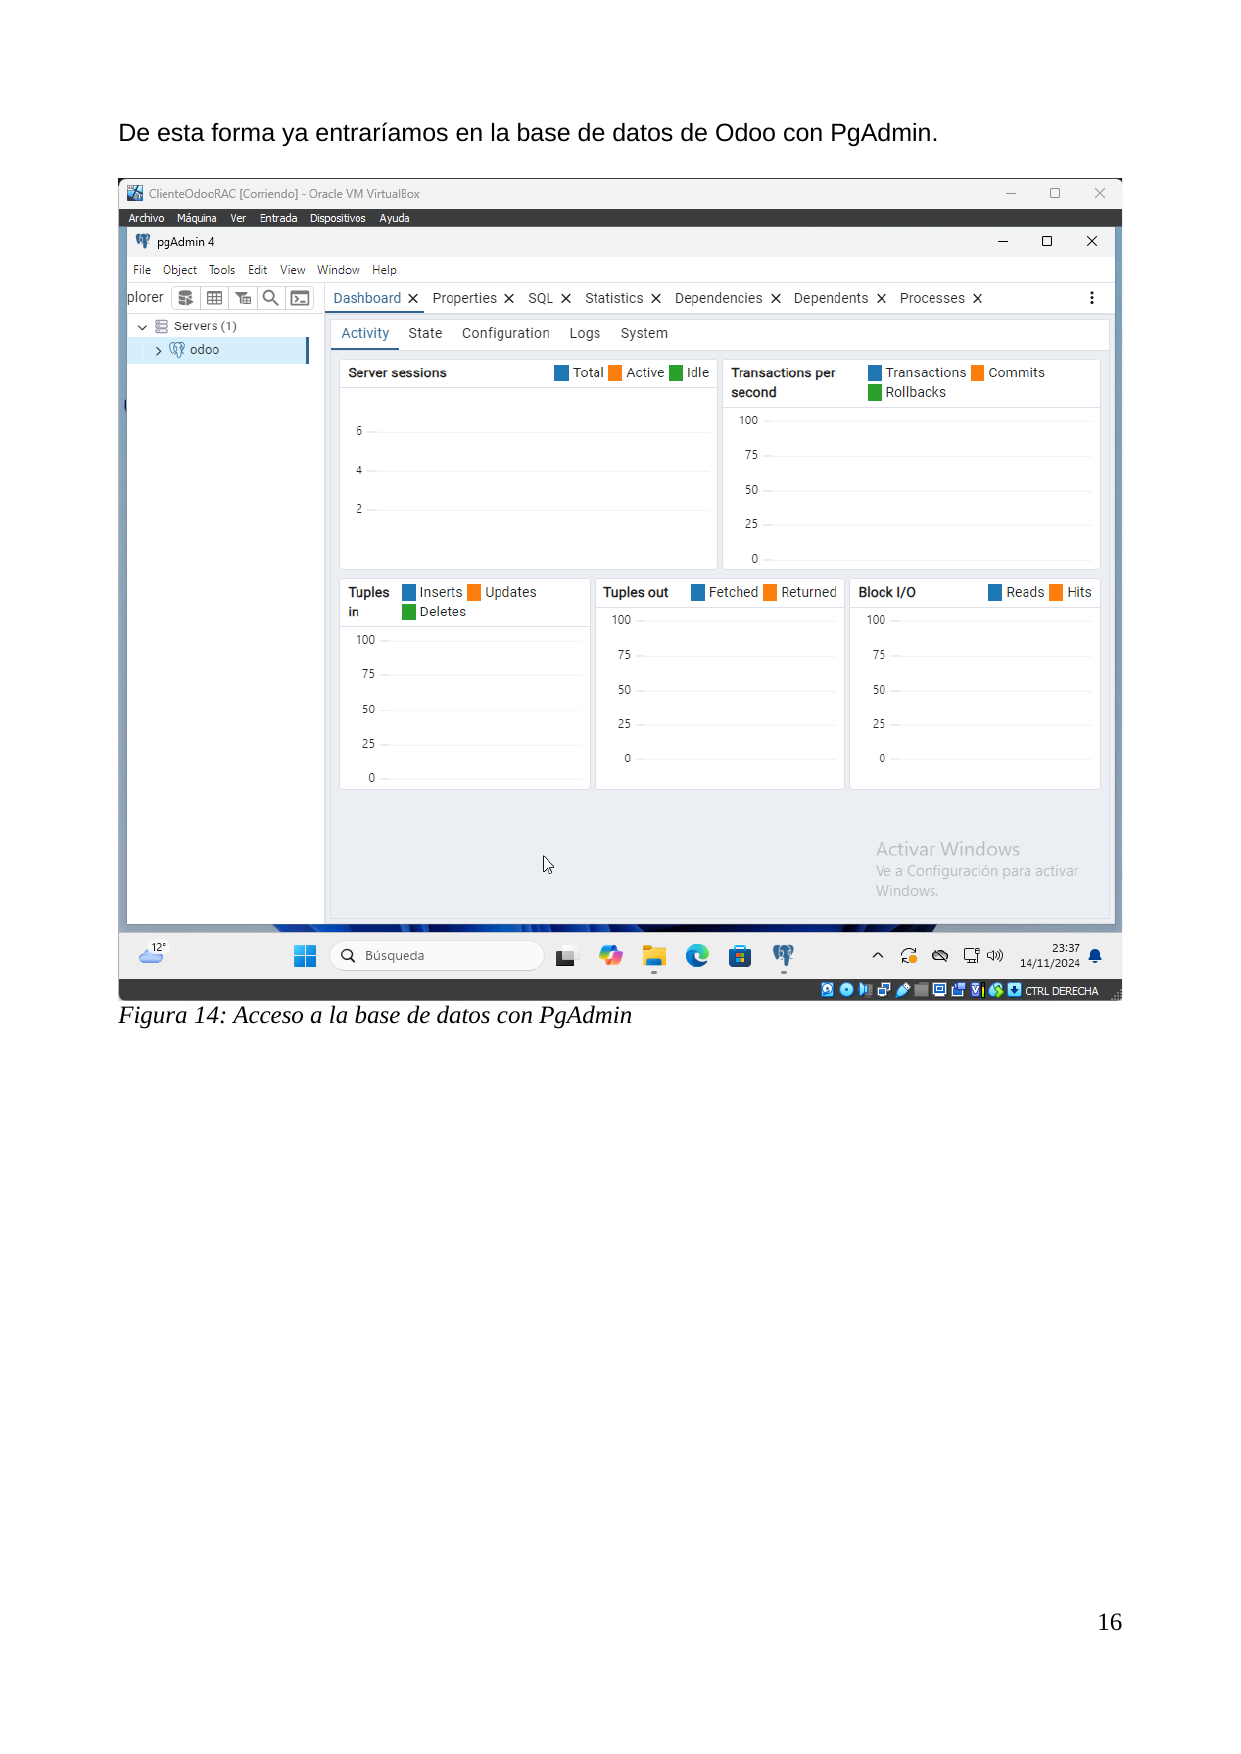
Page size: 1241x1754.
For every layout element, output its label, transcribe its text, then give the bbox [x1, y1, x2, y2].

picture [118, 178, 1123, 1001]
text Figura 14: Acceso a la base de datos con PgAdmin [118, 1001, 1122, 1029]
text De esta forma ya entraríamos en la base de datos de Odoo con PgAdmin. [118, 118, 1122, 147]
